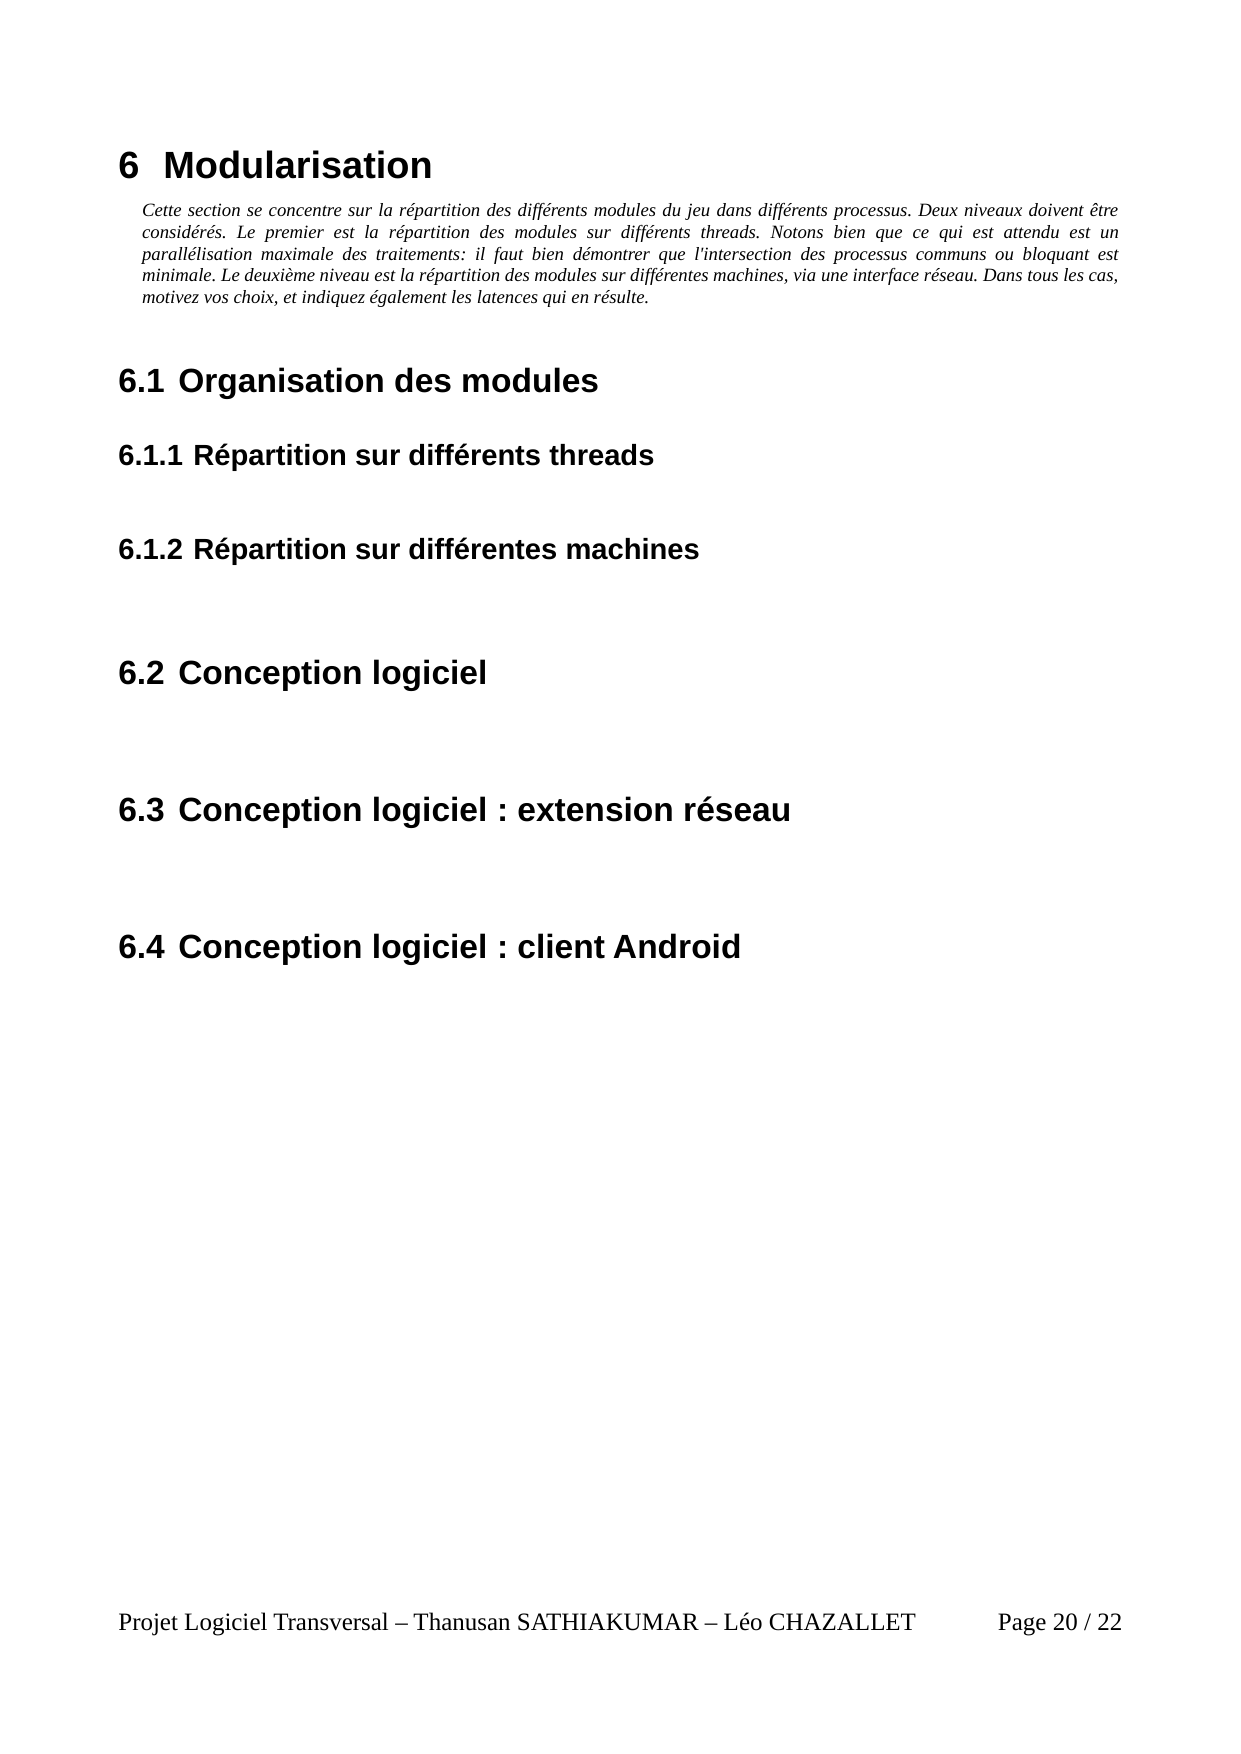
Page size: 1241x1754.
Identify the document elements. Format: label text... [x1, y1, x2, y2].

subtitle Répartition sur différentes machines [118, 532, 1122, 565]
text Cette section se concentre sur la répartition des différents modules du jeu dans différents processus. Deux niveaux doivent être considérés. Le premier est la répartition des modules sur différents threads. Notons bien que ce qui est attendu est un parallélisation maximale des traitements: il faut bien démontrer que l'intersection des processus communs ou bloquant est minimale. Le deuxième niveau est la répartition des modules sur différentes machines, via une interface réseau. Dans tous les cas, motivez vos choix, et indiquez également les latences qui en résulte. [142, 199, 1122, 307]
subtitle Conception logiciel : extension réseau [118, 790, 1122, 829]
subtitle Organisation des modules [118, 361, 1122, 399]
subtitle Répartition sur différents threads [118, 438, 1122, 471]
subtitle Conception logiciel : client Android [118, 927, 1122, 966]
subtitle Conception logiciel [118, 653, 1122, 691]
subtitle Modularisation [118, 143, 1122, 187]
